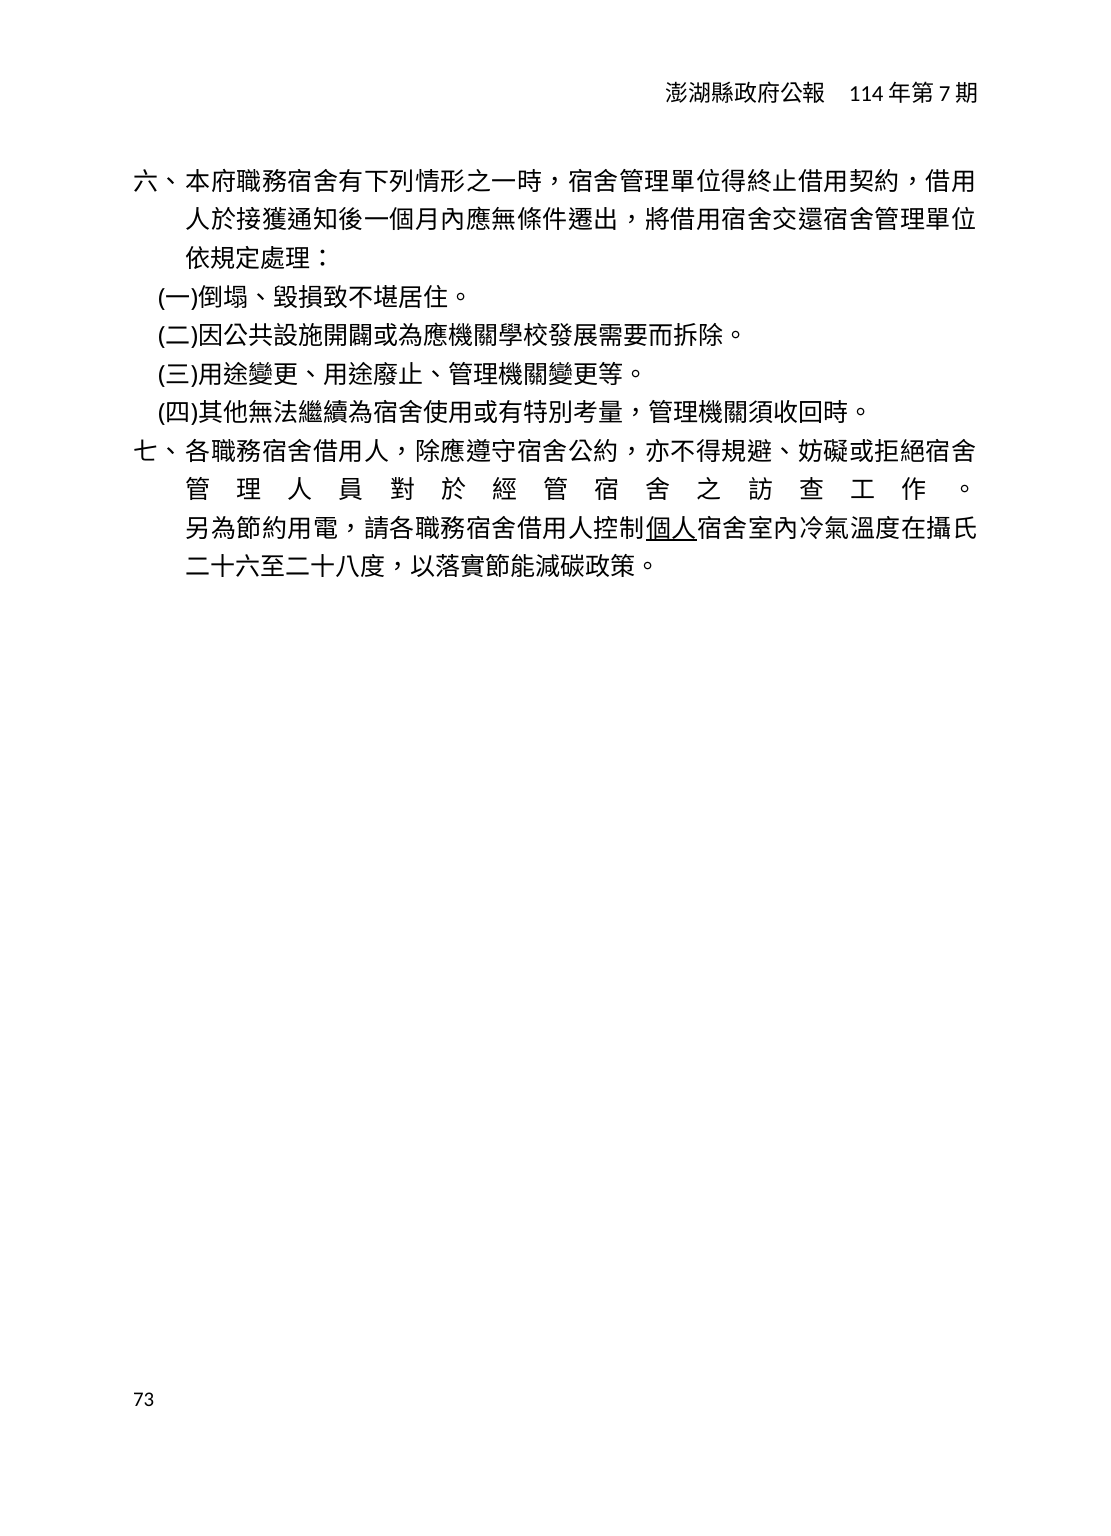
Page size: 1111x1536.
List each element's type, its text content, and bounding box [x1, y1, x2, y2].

text 七、 各職務宿舍借用人，除應遵守宿舍公約，亦不得規避、妨礙或拒絕宿舍管理人員對於經管宿舍之訪查工作。 另為節約用電，請各職務宿舍借用人控制個人宿舍室內冷氣溫度在攝氏二十六至二十八度，以落實節能減碳政策。 [133, 429, 977, 583]
text (二)因公共設施開闢或為應機關學校發展需要而拆除。 [158, 314, 977, 352]
text 六、 本府職務宿舍有下列情形之一時，宿舍管理單位得終止借用契約，借用人於接獲通知後一個月內應無條件遷出，將借用宿舍交還宿舍管理單位依規定處理： [133, 159, 977, 275]
text (四)其他無法繼續為宿舍使用或有特別考量，管理機關須收回時。 [158, 391, 977, 429]
text (三)用途變更、用途廢止、管理機關變更等。 [158, 352, 977, 391]
text (一)倒塌、毀損致不堪居住。 [158, 275, 977, 314]
